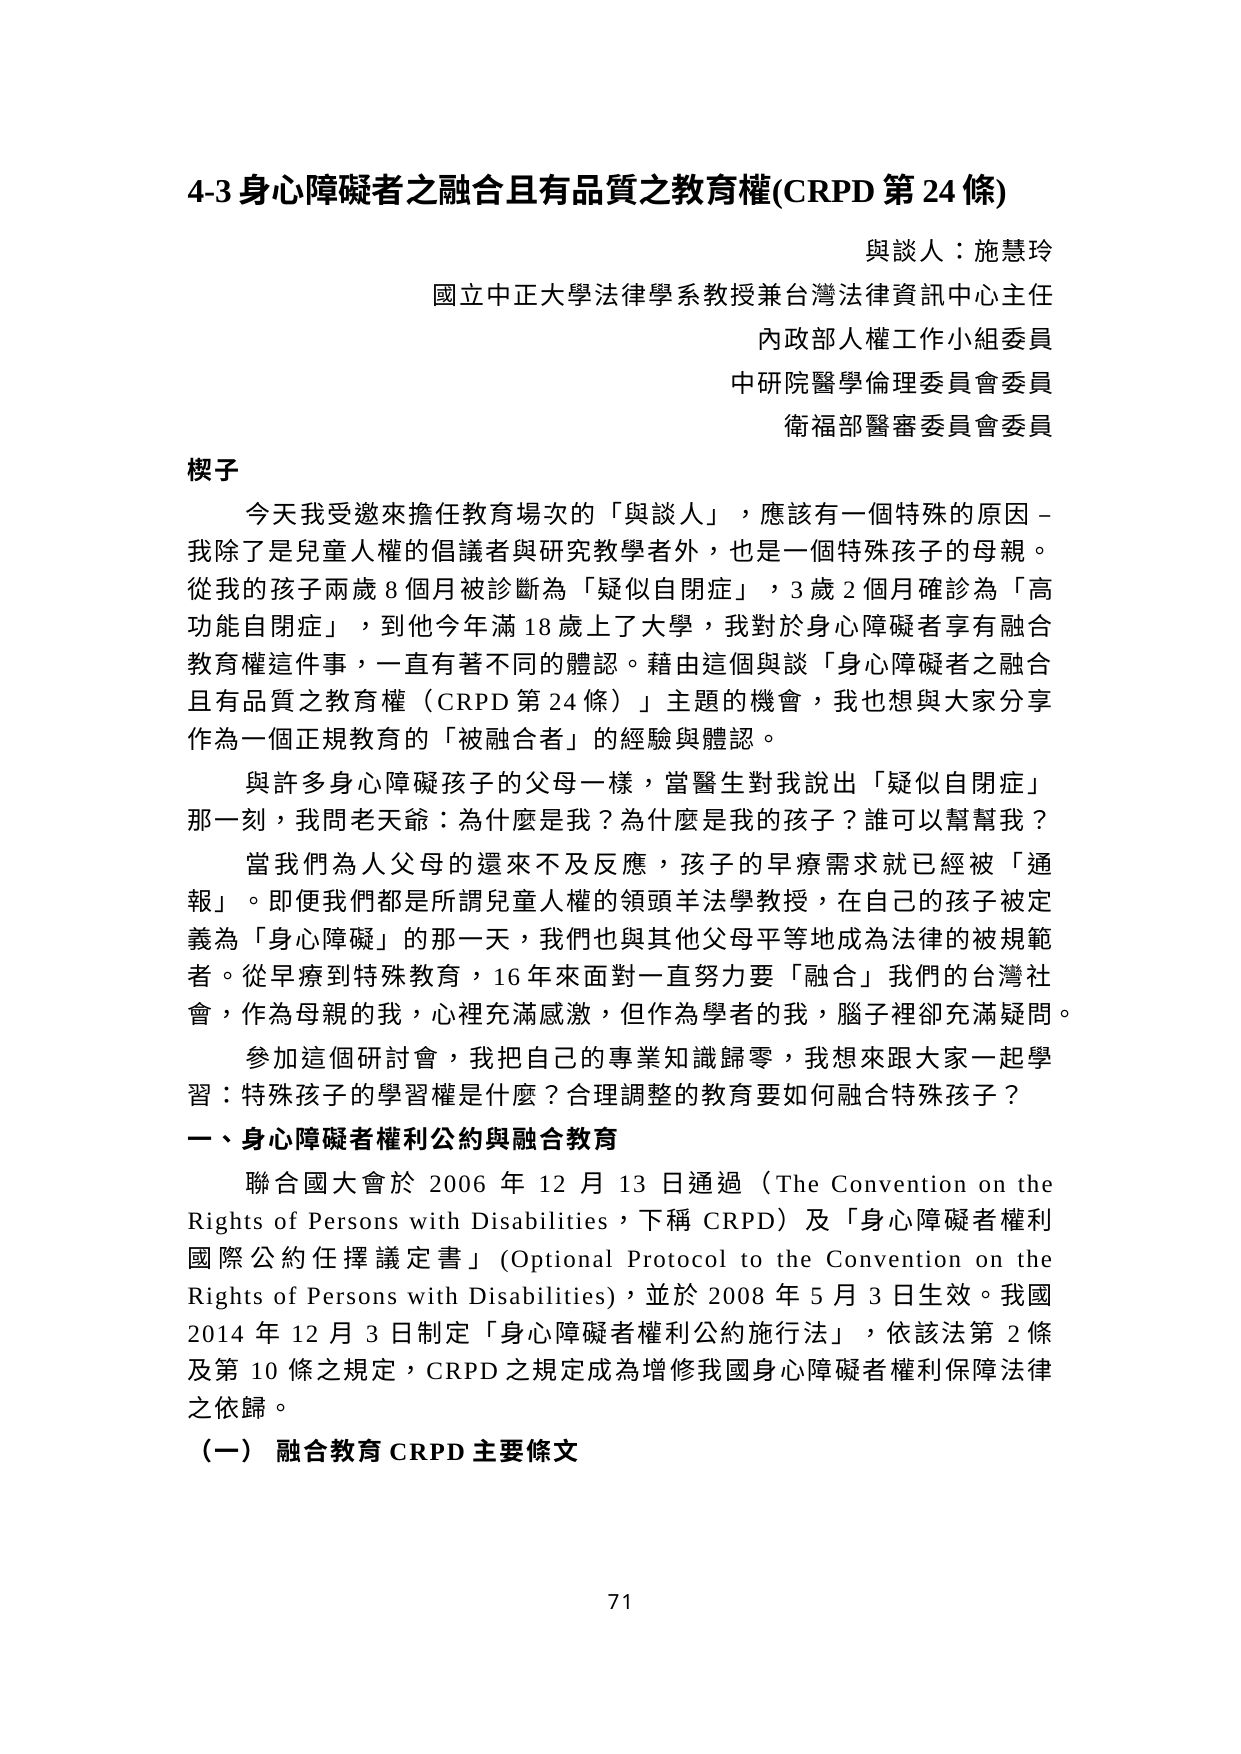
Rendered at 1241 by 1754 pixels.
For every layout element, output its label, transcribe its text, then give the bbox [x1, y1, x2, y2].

list 融合教育CRPD主要條文 [187, 1431, 1053, 1469]
text 聯合國大會於 2006 年 12 月 13 日通過（The Convention on the Rights of Persons with Disabilities，下稱 CRPD）及「身心障礙者權利國際公約任擇議定書」(Optional Protocol to the Convention on the Rights of Persons with Disabilities)，並於 2008 年 5 月 3 日生效。我國 2014 年 12 月 3 日制定「身心障礙者權利公約施行法」，依該法第 2條及第 10 條之規定，CRPD之規定成為增修我國身心障礙者權利保障法律之依歸。 [187, 1162, 1053, 1425]
text 中研院醫學倫理委員會委員 [187, 362, 1053, 400]
text 與談人：施慧玲 [187, 231, 1053, 269]
text 楔子 [187, 450, 1053, 487]
text 國立中正大學法律學系教授兼台灣法律資訊中心主任 [187, 275, 1053, 312]
text 參加這個研討會，我把自己的專業知識歸零，我想來跟大家一起學習：特殊孩子的學習權是什麼？合理調整的教育要如何融合特殊孩子？ [187, 1037, 1053, 1112]
text 與許多身心障礙孩子的父母一樣，當醫生對我說出「疑似自閉症」那一刻，我問老天爺：為什麼是我？為什麼是我的孩子？誰可以幫幫我？ [187, 762, 1053, 837]
text 當我們為人父母的還來不及反應，孩子的早療需求就已經被「通報」。即便我們都是所謂兒童人權的領頭羊法學教授，在自己的孩子被定義為「身心障礙」的那一天，我們也與其他父母平等地成為法律的被規範者。從早療到特殊教育，16年來面對一直努力要「融合」我們的台灣社會，作為母親的我，心裡充滿感激，但作為學者的我，腦子裡卻充滿疑問。 [187, 844, 1053, 1031]
text 一、身心障礙者權利公約與融合教育 [187, 1119, 1053, 1156]
text 衛福部醫審委員會委員 [187, 406, 1053, 444]
text 內政部人權工作小組委員 [187, 319, 1053, 356]
text 今天我受邀來擔任教育場次的「與談人」，應該有一個特殊的原因 – 我除了是兒童人權的倡議者與研究教學者外，也是一個特殊孩子的母親。從我的孩子兩歲8個月被診斷為「疑似自閉症」，3歲2個月確診為「高功能自閉症」，到他今年滿18歲上了大學，我對於身心障礙者享有融合教育權這件事，一直有著不同的體認。藉由這個與談「身心障礙者之融合且有品質之教育權（CRPD第24條）」主題的機會，我也想與大家分享作為一個正規教育的「被融合者」的經驗與體認。 [187, 494, 1053, 756]
subtitle 4-3身心障礙者之融合且有品質之教育權(CRPD第24條) [187, 150, 1053, 225]
